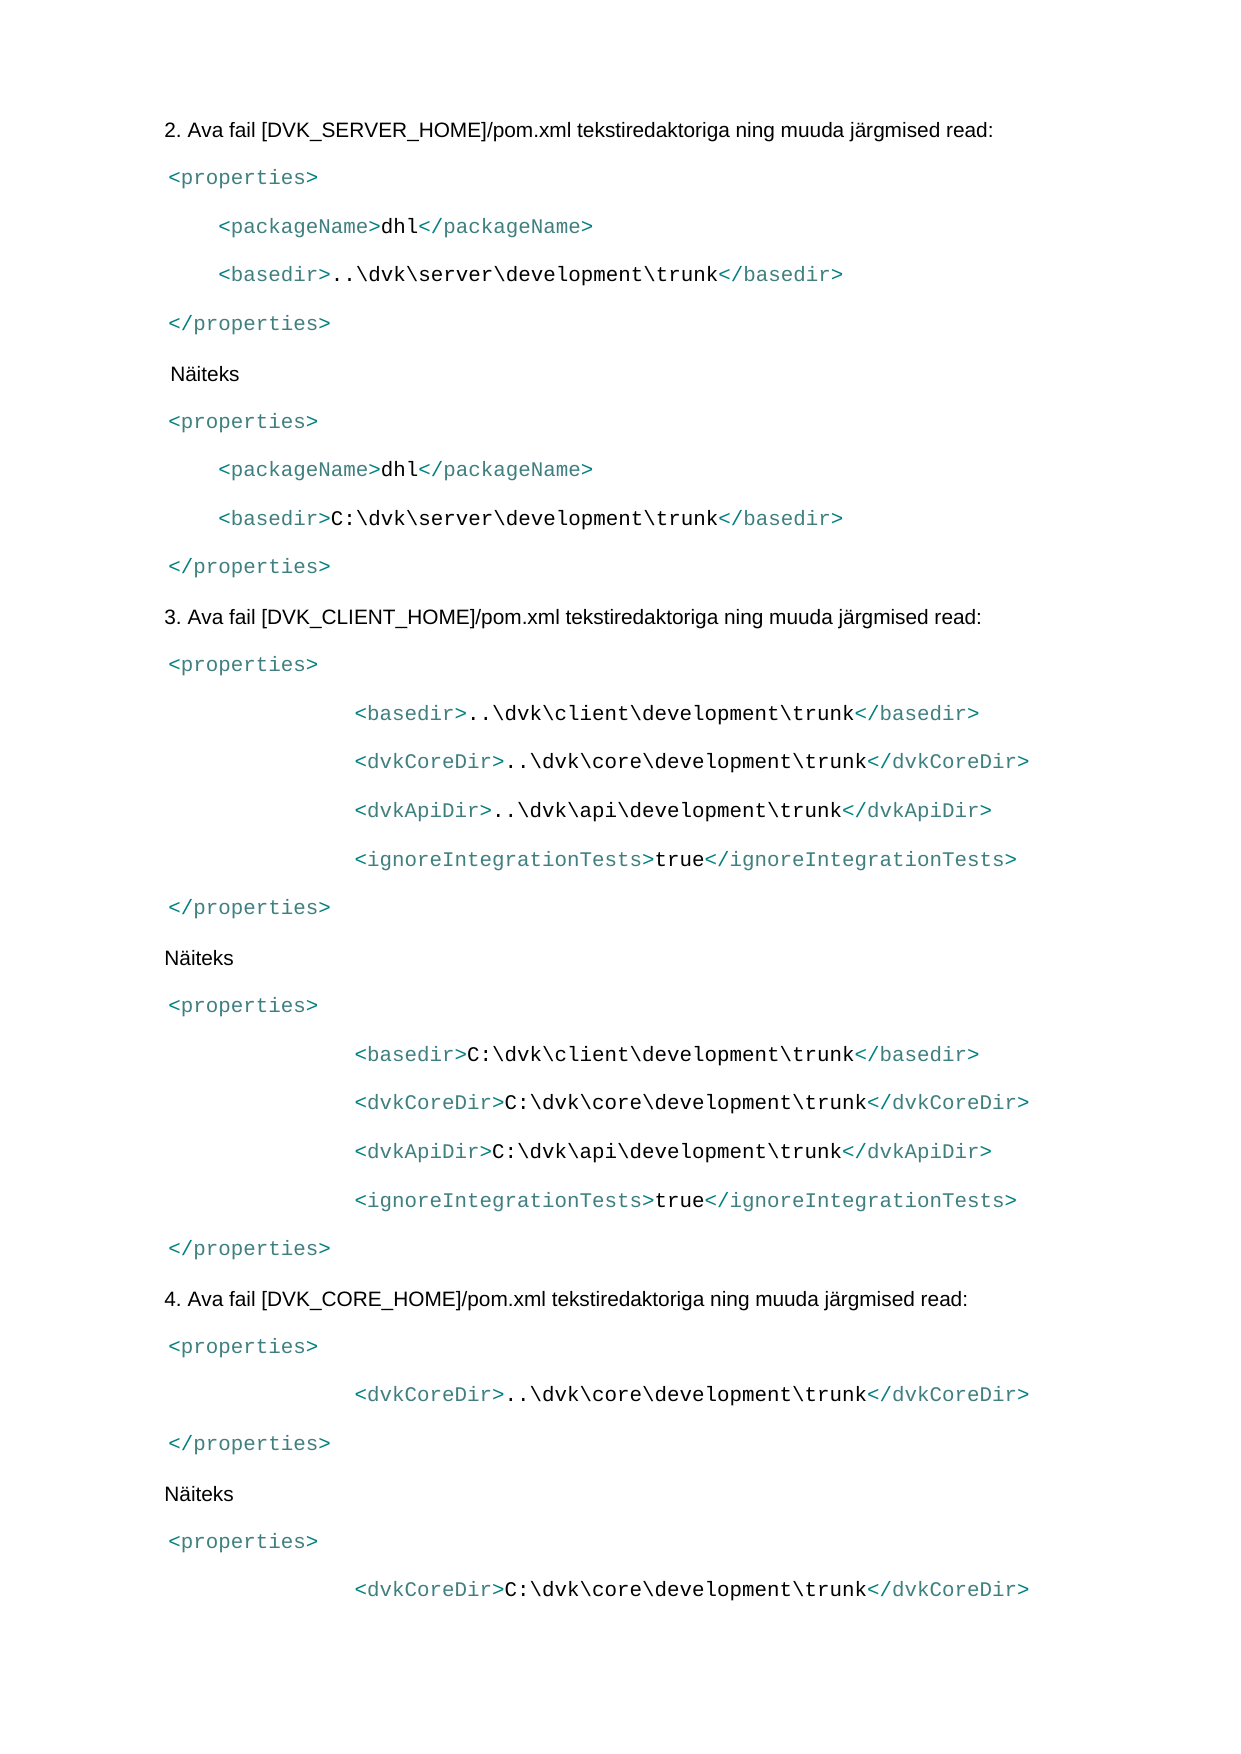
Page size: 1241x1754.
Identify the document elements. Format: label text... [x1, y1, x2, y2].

text 2. Ava fail [DVK_SERVER_HOME]/pom.xml tekstiredaktoriga ning muuda järgmised read: [118, 118, 1122, 142]
text <dvkCoreDir>..\dvk\core\development\trunk</dvkCoreDir> [118, 1384, 1122, 1408]
text <properties> [118, 995, 1122, 1019]
text </properties> [118, 1433, 1122, 1457]
text <properties> [118, 411, 1122, 434]
text Näiteks [118, 362, 1122, 386]
text <properties> [118, 167, 1122, 191]
text Näiteks [118, 946, 1122, 970]
text </properties> [118, 1238, 1122, 1262]
text <basedir>..\dvk\client\development\trunk</basedir> [118, 703, 1122, 726]
text <basedir>C:\dvk\server\development\trunk</basedir> [118, 508, 1122, 532]
text <properties> [118, 1531, 1122, 1554]
text <dvkApiDir>..\dvk\api\development\trunk</dvkApiDir> [118, 800, 1122, 824]
text <basedir>..\dvk\server\development\trunk</basedir> [118, 264, 1122, 288]
text <packageName>dhl</packageName> [118, 216, 1122, 239]
text <ignoreIntegrationTests>true</ignoreIntegrationTests> [118, 849, 1122, 872]
text 4. Ava fail [DVK_CORE_HOME]/pom.xml tekstiredaktoriga ning muuda järgmised read: [118, 1287, 1122, 1311]
text <dvkCoreDir>..\dvk\core\development\trunk</dvkCoreDir> [118, 751, 1122, 775]
text 3. Ava fail [DVK_CLIENT_HOME]/pom.xml tekstiredaktoriga ning muuda järgmised read: [118, 605, 1122, 629]
text <properties> [118, 654, 1122, 678]
text <basedir>C:\dvk\client\development\trunk</basedir> [118, 1044, 1122, 1067]
text </properties> [118, 557, 1122, 580]
text </properties> [118, 313, 1122, 337]
text <properties> [118, 1336, 1122, 1359]
text </properties> [118, 897, 1122, 921]
text <ignoreIntegrationTests>true</ignoreIntegrationTests> [118, 1189, 1122, 1213]
text <dvkCoreDir>C:\dvk\core\development\trunk</dvkCoreDir> [118, 1579, 1122, 1603]
text Näiteks [118, 1482, 1122, 1506]
text <packageName>dhl</packageName> [118, 459, 1122, 483]
text <dvkApiDir>C:\dvk\api\development\trunk</dvkApiDir> [118, 1141, 1122, 1164]
text <dvkCoreDir>C:\dvk\core\development\trunk</dvkCoreDir> [118, 1092, 1122, 1116]
